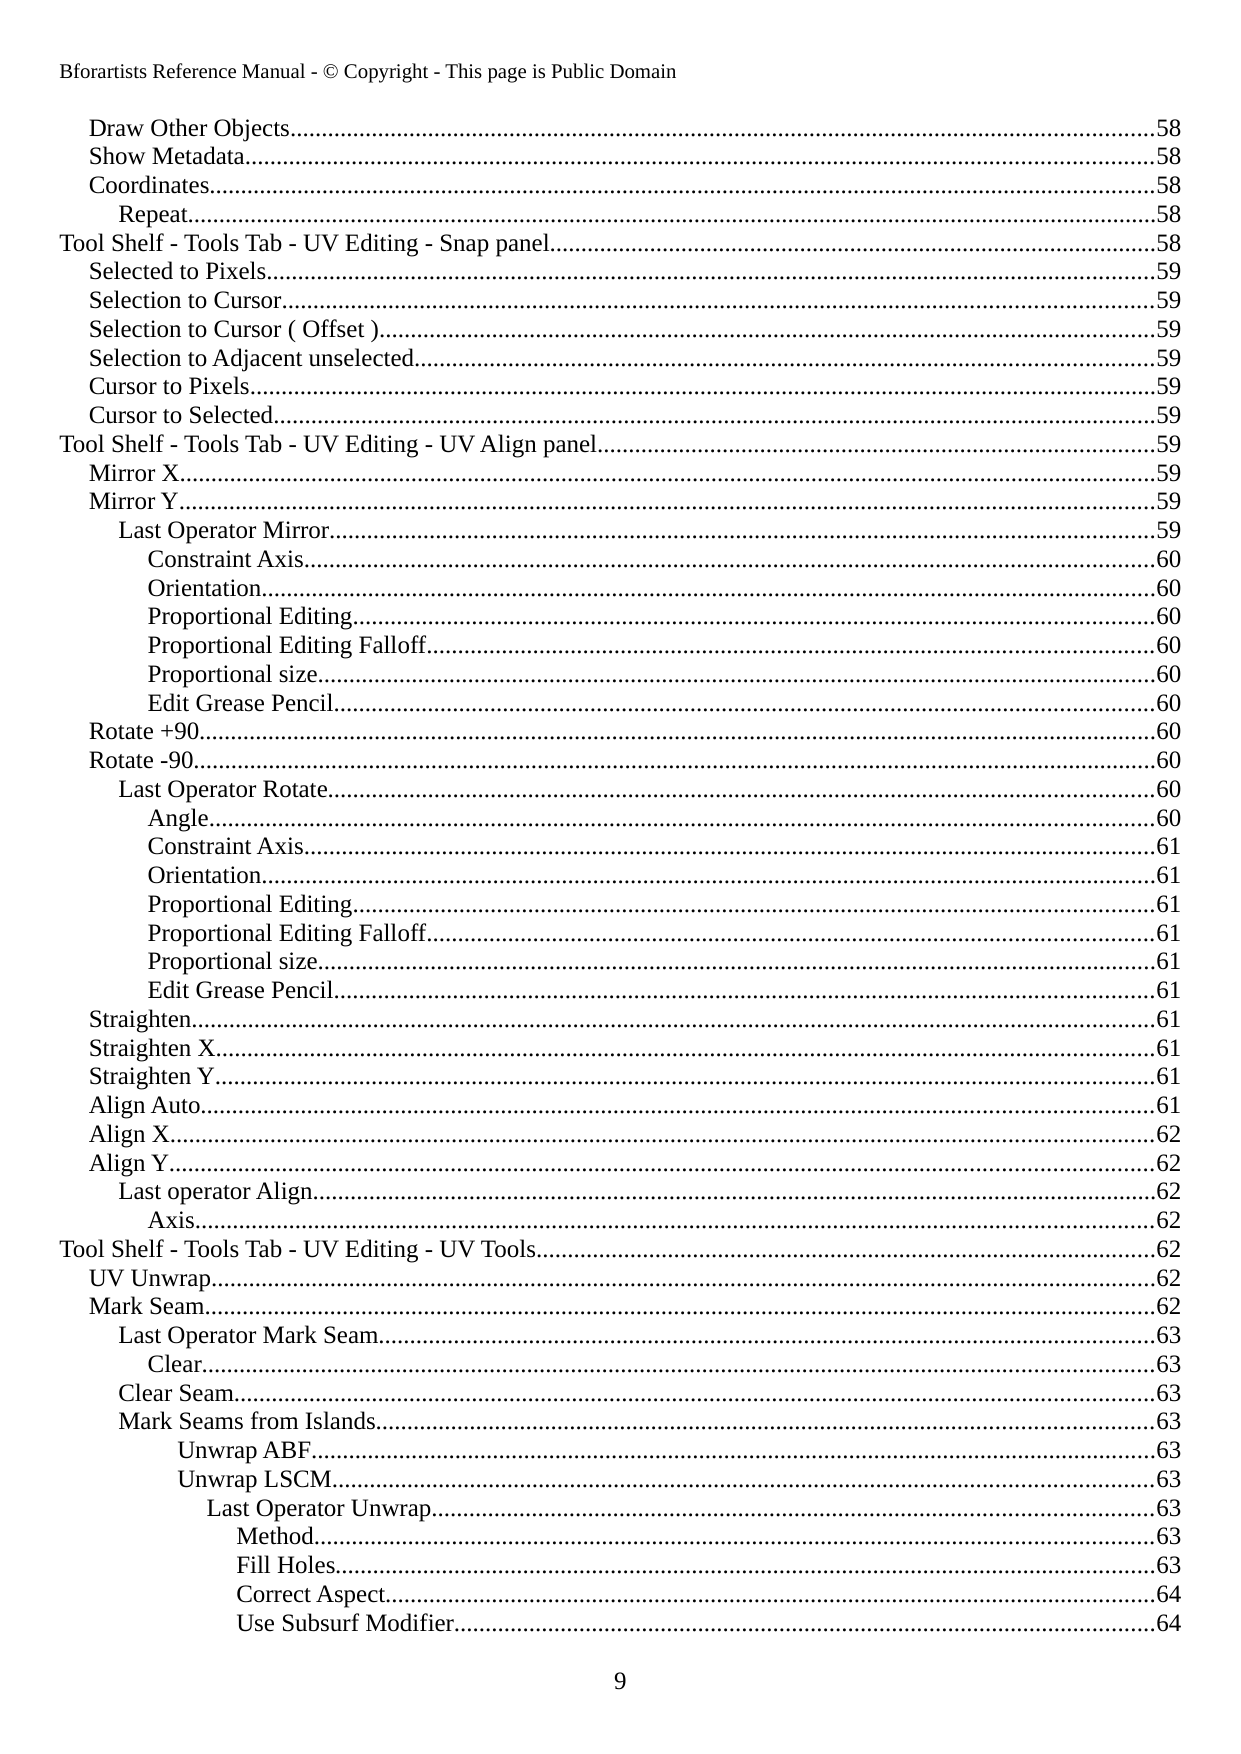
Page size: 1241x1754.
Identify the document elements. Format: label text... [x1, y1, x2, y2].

text Edit Grease Pencil 61 [147, 975, 1181, 1004]
text Axis 62 [147, 1205, 1181, 1234]
text Repeat 58 [118, 199, 1181, 228]
text Align Y 62 [88, 1148, 1181, 1176]
text Proportional Editing 60 [147, 601, 1181, 630]
text Selection to Adjacent unselected 59 [88, 343, 1181, 371]
text Fill Holes 63 [236, 1550, 1181, 1579]
text Last Operator Unwrap 63 [206, 1493, 1181, 1521]
text Selection to Cursor 59 [88, 285, 1181, 314]
text Selected to Pixels 59 [88, 256, 1181, 285]
text Selection to Cursor ( Offset ) 59 [88, 314, 1181, 343]
text Straighten 61 [88, 1004, 1181, 1033]
text Clear Seam 63 [118, 1378, 1181, 1406]
text Last Operator Mark Seam 63 [118, 1320, 1181, 1349]
text Orientation 61 [147, 860, 1181, 889]
text Last operator Align 62 [118, 1176, 1181, 1205]
text Proportional size 60 [147, 659, 1181, 688]
text Straighten Y 61 [88, 1061, 1181, 1090]
text Constraint Axis 61 [147, 831, 1181, 860]
text Mark Seams from Islands 63 [118, 1406, 1181, 1435]
text Correct Aspect 64 [236, 1579, 1181, 1608]
text Tool Shelf - Tools Tab - UV Editing - Snap panel 58 [59, 228, 1181, 256]
text Constraint Axis 60 [147, 544, 1181, 573]
text Use Subsurf Modifier 64 [236, 1608, 1181, 1636]
text Clear 63 [147, 1349, 1181, 1378]
text UV Unwrap 62 [88, 1263, 1181, 1291]
text Unwrap LSCM 63 [177, 1464, 1181, 1493]
text Coordinates 58 [88, 170, 1181, 199]
text Show Metadata 58 [88, 141, 1181, 170]
text Proportional size 61 [147, 946, 1181, 975]
text Rotate +90 60 [88, 716, 1181, 745]
text Angle 60 [147, 803, 1181, 831]
text Align X 62 [88, 1119, 1181, 1148]
text Mark Seam 62 [88, 1291, 1181, 1320]
text Cursor to Pixels 59 [88, 371, 1181, 400]
text Proportional Editing Falloff 60 [147, 630, 1181, 659]
text Proportional Editing 61 [147, 889, 1181, 918]
text Mirror X 59 [88, 458, 1181, 486]
text Orientation 60 [147, 573, 1181, 601]
text Method 63 [236, 1521, 1181, 1550]
text Straighten X 61 [88, 1033, 1181, 1061]
text Rotate -90 60 [88, 745, 1181, 774]
text Unwrap ABF 63 [177, 1435, 1181, 1464]
text Last Operator Rotate 60 [118, 774, 1181, 803]
text Mirror Y 59 [88, 486, 1181, 515]
text Cursor to Selected 59 [88, 400, 1181, 429]
text Edit Grease Pencil 60 [147, 688, 1181, 716]
text Draw Other Objects 58 [88, 113, 1181, 141]
text Last Operator Mirror 59 [118, 515, 1181, 544]
text Tool Shelf - Tools Tab - UV Editing - UV Tools 62 [59, 1234, 1181, 1263]
text Align Auto 61 [88, 1090, 1181, 1119]
text Tool Shelf - Tools Tab - UV Editing - UV Align panel 59 [59, 429, 1181, 458]
text Proportional Editing Falloff 61 [147, 918, 1181, 946]
